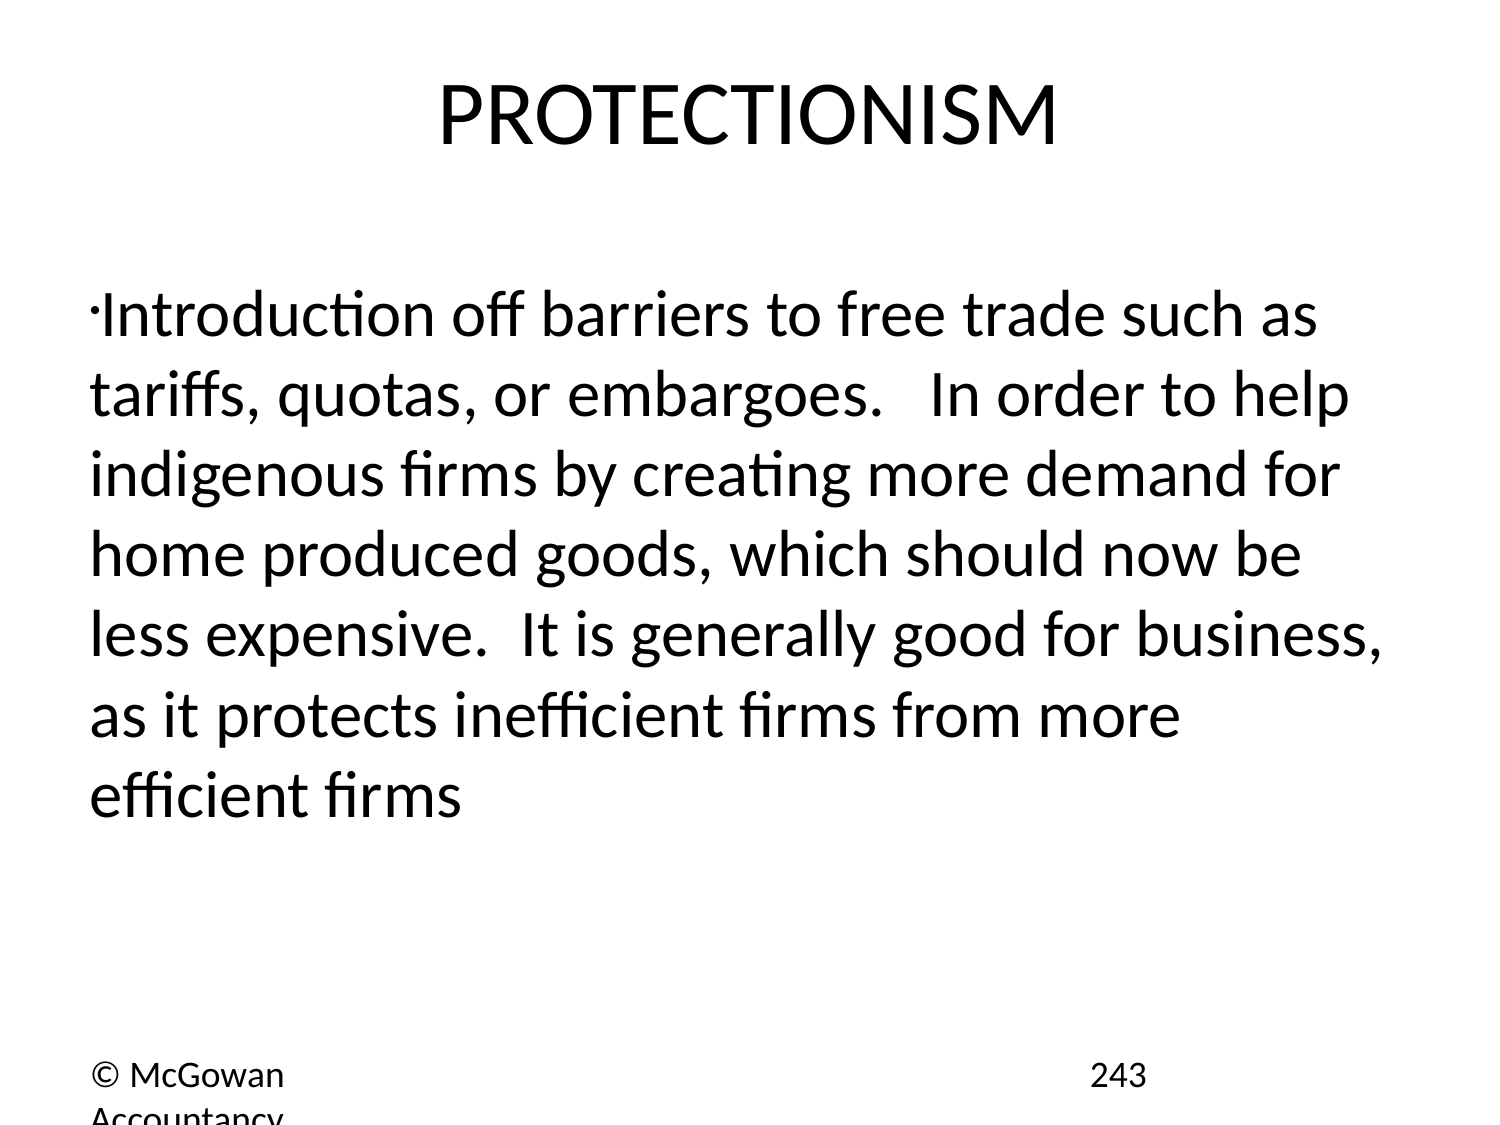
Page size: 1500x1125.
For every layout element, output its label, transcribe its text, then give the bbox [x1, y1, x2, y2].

text_box © McGowan Accountancy Services [75, 1042, 425, 1103]
title PROTECTIONISM [75, 45, 1425, 233]
text_box [1074, 1042, 1425, 1103]
list Introduction off barriers to free trade such as tariffs, quotas, or embargoes. In order to help indigenous firms by creating more demand for home produced goods, which should now be less expensive. It is generally good for business, as it protects inefficient firms from more efficient firms [75, 262, 1425, 1005]
